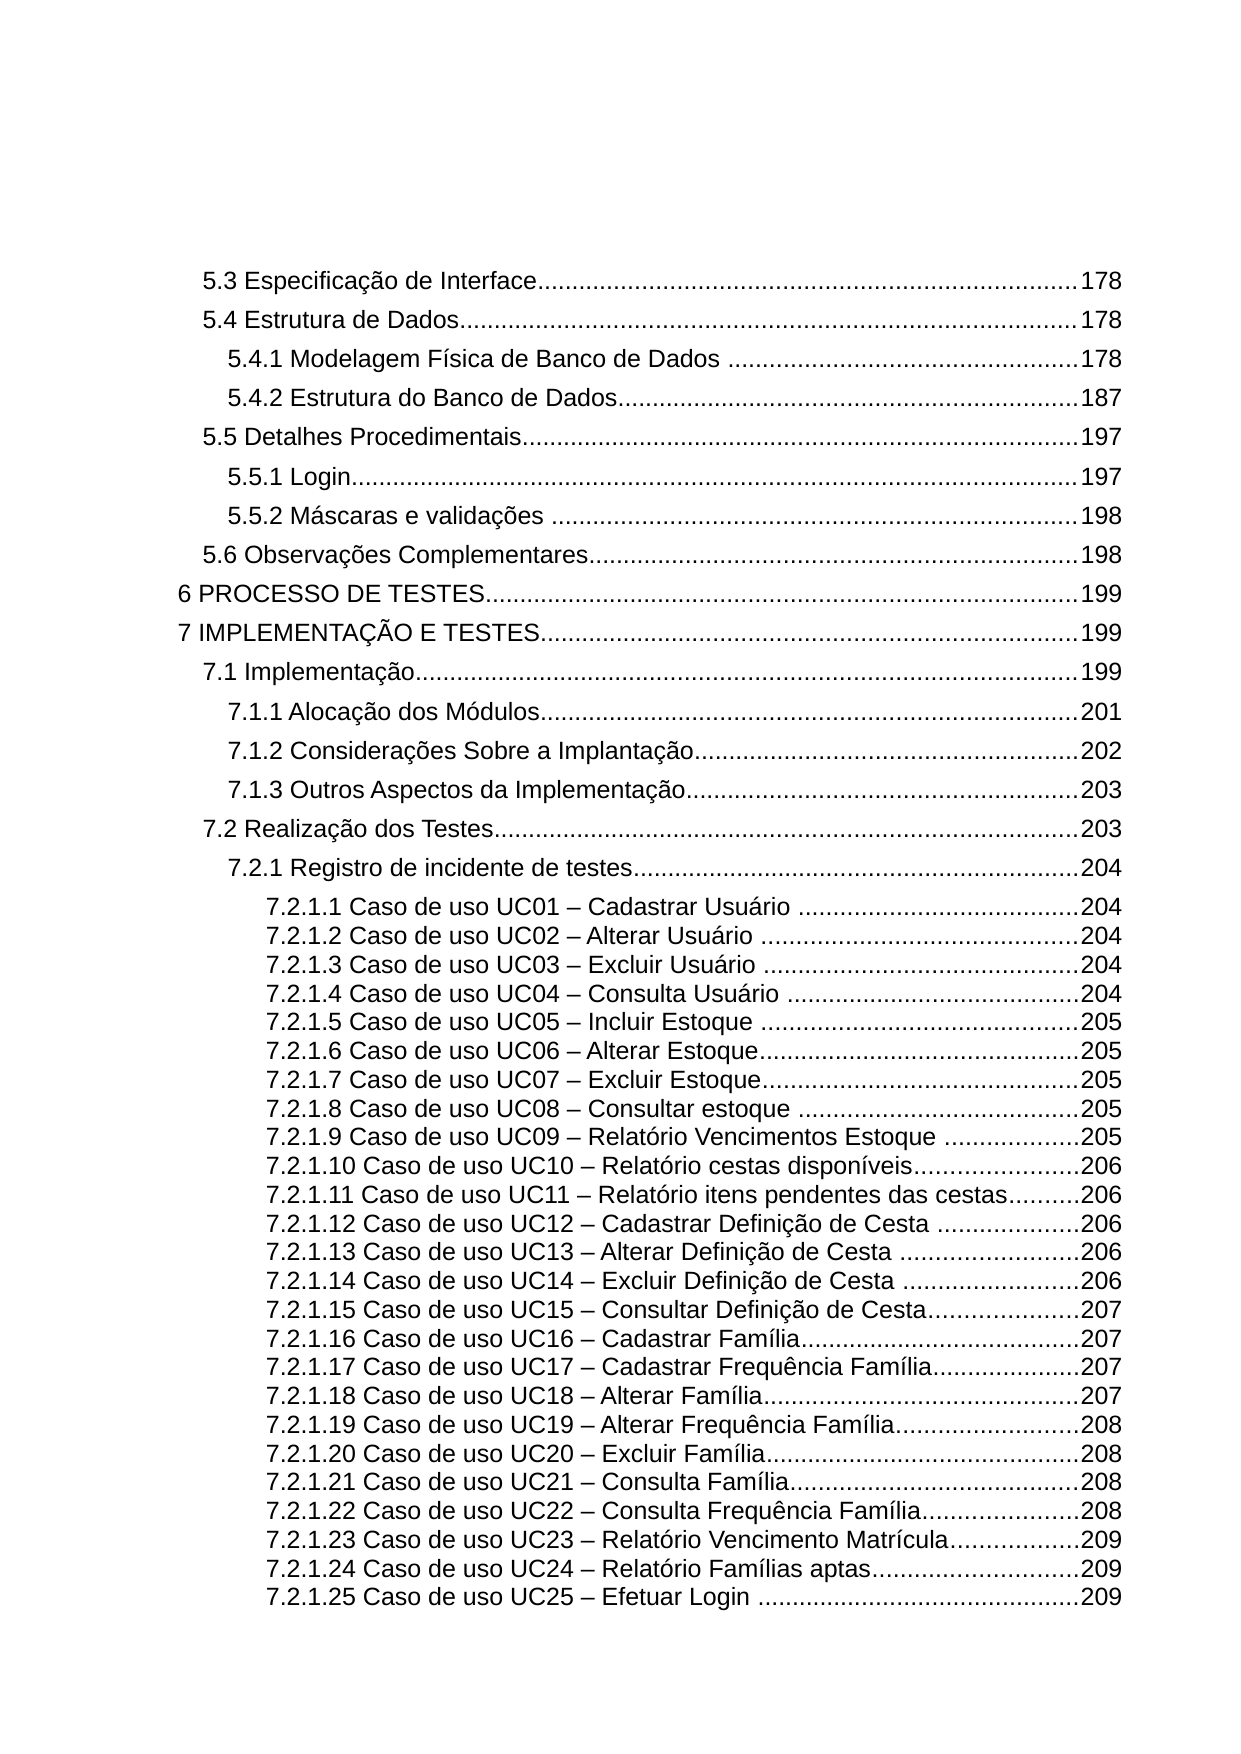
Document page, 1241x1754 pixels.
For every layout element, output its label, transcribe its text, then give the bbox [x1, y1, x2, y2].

text 5.4 Estrutura de Dados 178 [202, 305, 1122, 334]
text 7.2 Realização dos Testes 203 [202, 814, 1122, 843]
text 7.2.1.9 Caso de uso UC09 – Relatório Vencimentos Estoque 205 [266, 1122, 1122, 1151]
text 5.6 Observações Complementares 198 [202, 540, 1122, 569]
text 7.2.1.21 Caso de uso UC21 – Consulta Família 208 [266, 1467, 1122, 1496]
text 7.2.1 Registro de incidente de testes 204 [227, 853, 1122, 882]
text 7.2.1.3 Caso de uso UC03 – Excluir Usuário 204 [266, 950, 1122, 979]
text 7.2.1.5 Caso de uso UC05 – Incluir Estoque 205 [266, 1007, 1122, 1036]
text 7.2.1.19 Caso de uso UC19 – Alterar Frequência Família 208 [266, 1410, 1122, 1439]
text 5.5.2 Máscaras e validações 198 [227, 501, 1122, 529]
text 7.1 Implementação 199 [202, 657, 1122, 686]
text 7.1.3 Outros Aspectos da Implementação 203 [227, 775, 1122, 804]
text 7.2.1.6 Caso de uso UC06 – Alterar Estoque 205 [266, 1036, 1122, 1065]
text 7.2.1.15 Caso de uso UC15 – Consultar Definição de Cesta 207 [266, 1295, 1122, 1324]
text 7.2.1.20 Caso de uso UC20 – Excluir Família 208 [266, 1439, 1122, 1467]
text 7.2.1.2 Caso de uso UC02 – Alterar Usuário 204 [266, 921, 1122, 950]
text 7.2.1.24 Caso de uso UC24 – Relatório Famílias aptas 209 [266, 1554, 1122, 1582]
text 7.2.1.13 Caso de uso UC13 – Alterar Definição de Cesta 206 [266, 1237, 1122, 1266]
text 5.5.1 Login 197 [227, 462, 1122, 490]
text 5.4.2 Estrutura do Banco de Dados 187 [227, 383, 1122, 412]
text 7.2.1.25 Caso de uso UC25 – Efetuar Login 209 [266, 1582, 1122, 1611]
text 7.2.1.17 Caso de uso UC17 – Cadastrar Frequência Família 207 [266, 1352, 1122, 1381]
text 7.2.1.18 Caso de uso UC18 – Alterar Família 207 [266, 1381, 1122, 1410]
text 5.4.1 Modelagem Física de Banco de Dados 178 [227, 344, 1122, 373]
text 7.2.1.23 Caso de uso UC23 – Relatório Vencimento Matrícula 209 [266, 1525, 1122, 1554]
text 7.2.1.1 Caso de uso UC01 – Cadastrar Usuário 204 [266, 892, 1122, 921]
text 7.2.1.16 Caso de uso UC16 – Cadastrar Família 207 [266, 1324, 1122, 1352]
text 7.1.1 Alocação dos Módulos 201 [227, 697, 1122, 725]
text 7.2.1.4 Caso de uso UC04 – Consulta Usuário 204 [266, 979, 1122, 1007]
text 7.2.1.11 Caso de uso UC11 – Relatório itens pendentes das cestas 206 [266, 1180, 1122, 1209]
text 7.2.1.22 Caso de uso UC22 – Consulta Frequência Família 208 [266, 1496, 1122, 1525]
text 6 PROCESSO DE TESTES 199 [177, 579, 1122, 608]
text 7.2.1.12 Caso de uso UC12 – Cadastrar Definição de Cesta 206 [266, 1209, 1122, 1237]
text 5.3 Especificação de Interface 178 [202, 266, 1122, 294]
text 7.2.1.14 Caso de uso UC14 – Excluir Definição de Cesta 206 [266, 1266, 1122, 1295]
text 7.2.1.10 Caso de uso UC10 – Relatório cestas disponíveis 206 [266, 1151, 1122, 1180]
text 7.1.2 Considerações Sobre a Implantação 202 [227, 736, 1122, 764]
text 7.2.1.8 Caso de uso UC08 – Consultar estoque 205 [266, 1094, 1122, 1122]
text 7.2.1.7 Caso de uso UC07 – Excluir Estoque 205 [266, 1065, 1122, 1094]
text 7 IMPLEMENTAÇÃO E TESTES 199 [177, 618, 1122, 647]
text 5.5 Detalhes Procedimentais 197 [202, 422, 1122, 451]
